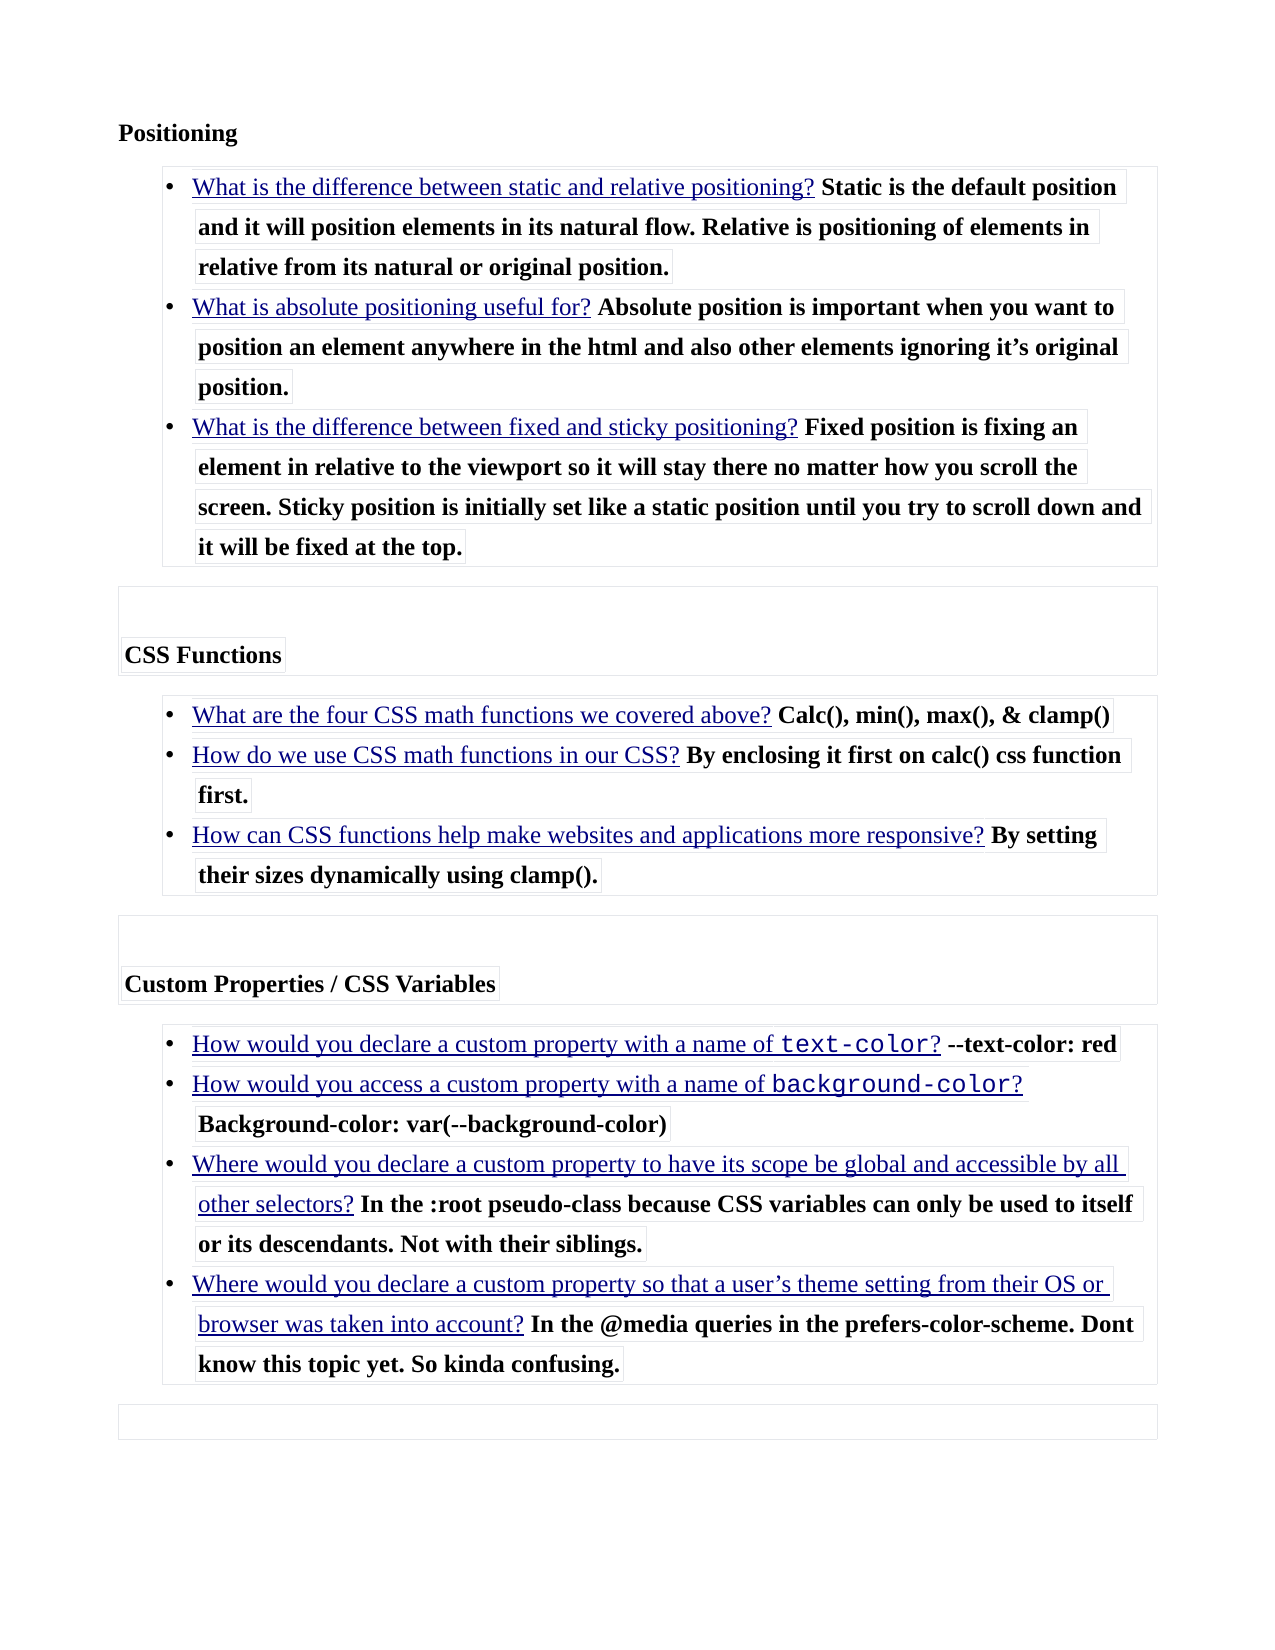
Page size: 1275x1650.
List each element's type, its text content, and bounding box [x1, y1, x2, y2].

list How would you access a custom property with a name of background-color? Background-color: var(--background-color) [163, 1063, 1157, 1141]
text CSS Functions [119, 634, 1157, 675]
list How would you declare a custom property with a name of text-color? --text-color: red [163, 1025, 1157, 1061]
list What is the difference between fixed and sticky positioning? Fixed position is fixing an element in relative to the viewport so it will stay there no matter how you scroll the screen. Sticky position is initially set like a static position until you try to scroll down and it will be fixed at the top. [163, 406, 1157, 566]
list What is absolute positioning useful for? Absolute position is important when you want to position an element anywhere in the html and also other elements ignoring it’s original position. [163, 286, 1157, 403]
list What are the four CSS math functions we covered above? Calc(), min(), max(), & clamp() [163, 696, 1157, 732]
text Custom Properties / CSS Variables [119, 963, 1157, 1004]
list Where would you declare a custom property to have its scope be global and accessible by all other selectors? In the :root pseudo-class because CSS variables can only be used to itself or its descendants. Not with their siblings. [163, 1143, 1157, 1261]
list How do we use CSS math functions in our CSS? By enclosing it first on calc() css function first. [163, 734, 1157, 812]
list Where would you declare a custom property so that a user’s theme setting from their OS or browser was taken into account? In the @media queries in the prefers-color-scheme. Dont know this topic yet. So kinda confusing. [163, 1263, 1157, 1384]
text Positioning [118, 118, 1157, 147]
list What is the difference between static and relative positioning? Static is the default position and it will position elements in its natural flow. Relative is positioning of elements in relative from its natural or original position. [163, 167, 1157, 283]
list How can CSS functions help make websites and applications more responsive? By setting their sizes dynamically using clamp(). [163, 814, 1157, 895]
